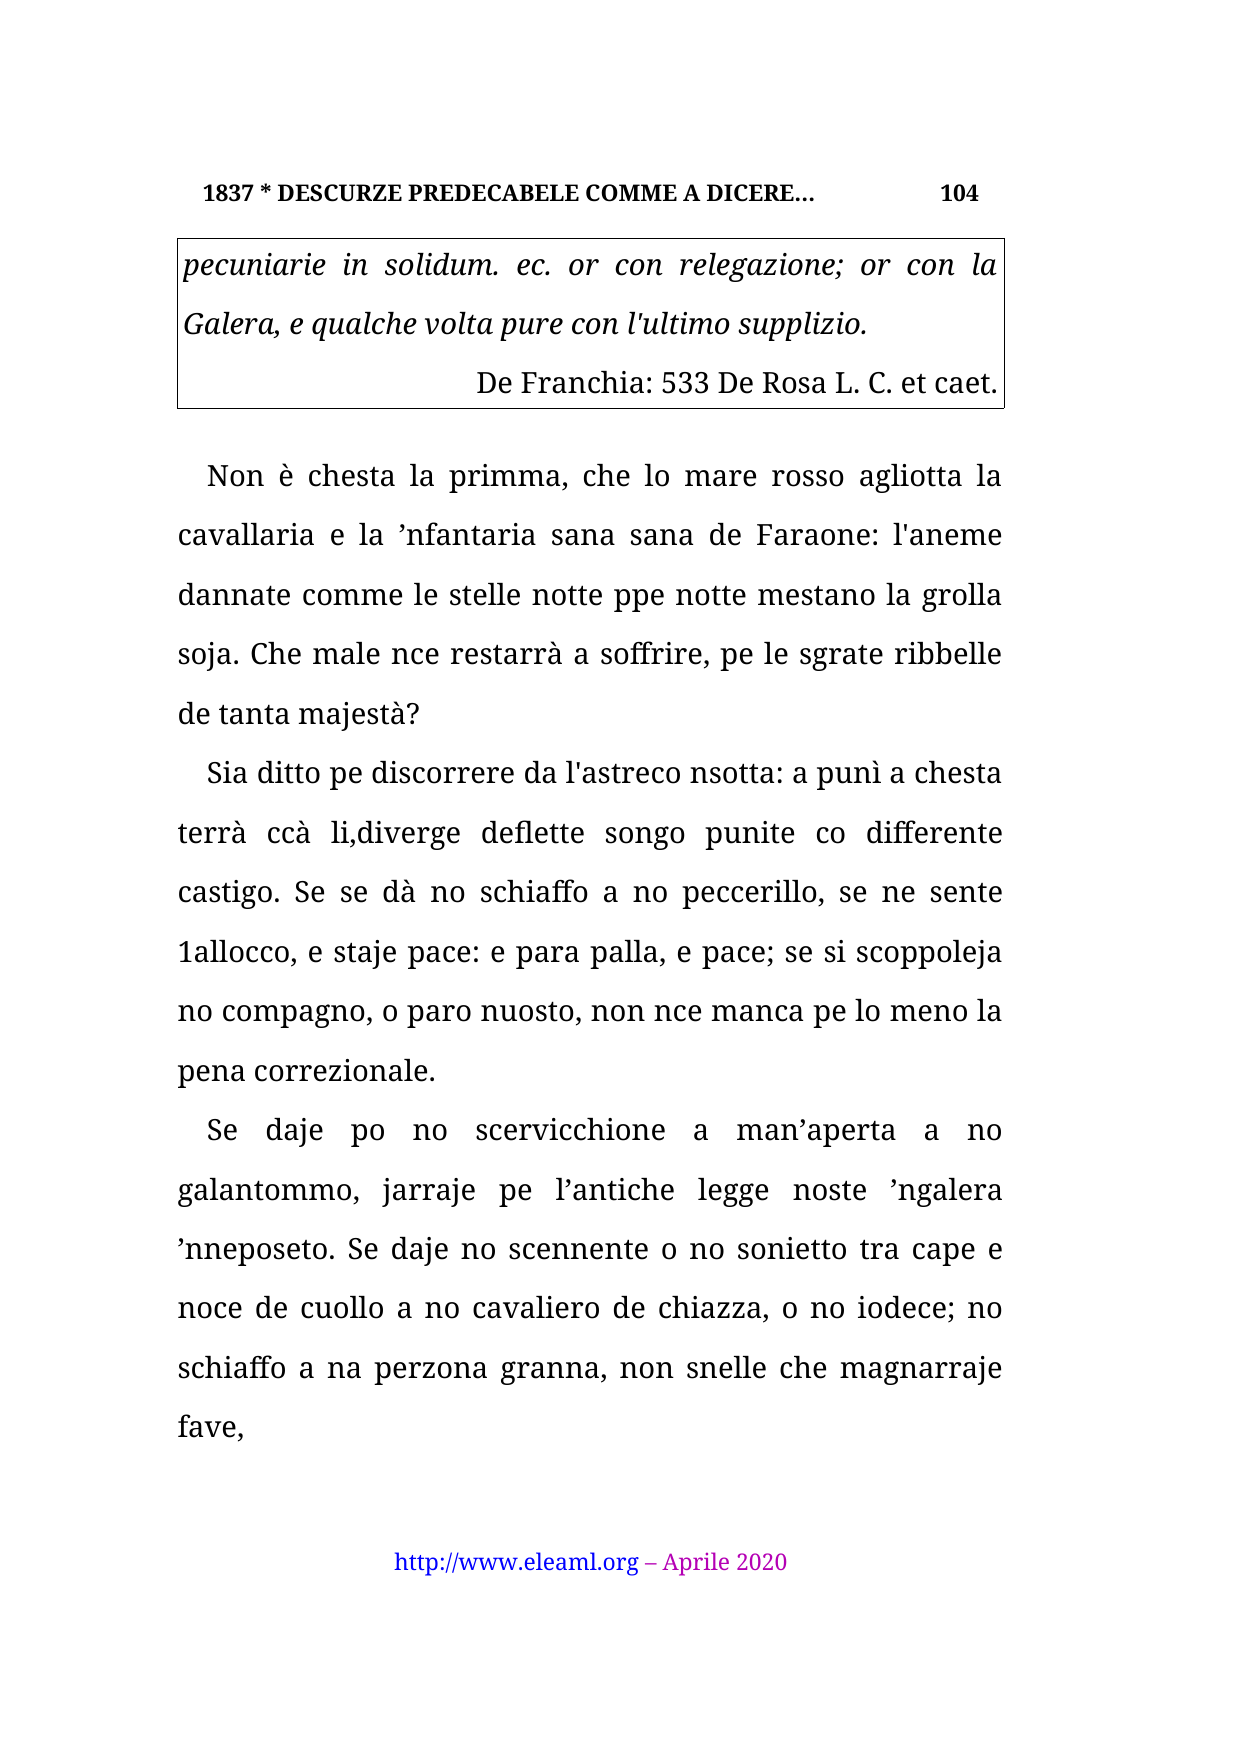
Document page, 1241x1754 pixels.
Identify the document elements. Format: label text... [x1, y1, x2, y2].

text Sia ditto pe discorrere da l'astreco nsotta: a punì a chesta terrà ccà li,diverge deflette songo punite co differente castigo. Se se dà no schiaffo a no peccerillo, se ne sente 1allocco, e staje pace: e para palla, e pace; se si scoppoleja no compagno, o paro nuosto, non nce manca pe lo meno la pena correzionale. [177, 752, 1004, 1089]
table_header pecuniarie in solidum. ec. or con relegazione; or con la Galera, e qualche volta pure con l'ultimo supplizio. De Franchia: 533 De Rosa L. C. et caet. [178, 239, 1004, 408]
text Se daje po no scervicchione a man’aperta a no galantommo, jarraje pe l’antiche legge noste ’ngalera ’nneposeto. Se daje no scennente o no sonietto tra cape e noce de cuollo a no cavaliero de chiazza, o no iodece; no schiaffo a na perzona granna, non snelle che magnarraje fave, [177, 1109, 1004, 1446]
text Non è chesta la primma, che lo mare rosso agliotta la cavallaria e la ’nfantaria sana sana de Faraone: l'aneme dannate comme le stelle notte ppe notte mestano la grolla soja. Che male nce restarrà a soffrire, pe le sgrate ribbelle de tanta majestà? [177, 455, 1004, 733]
